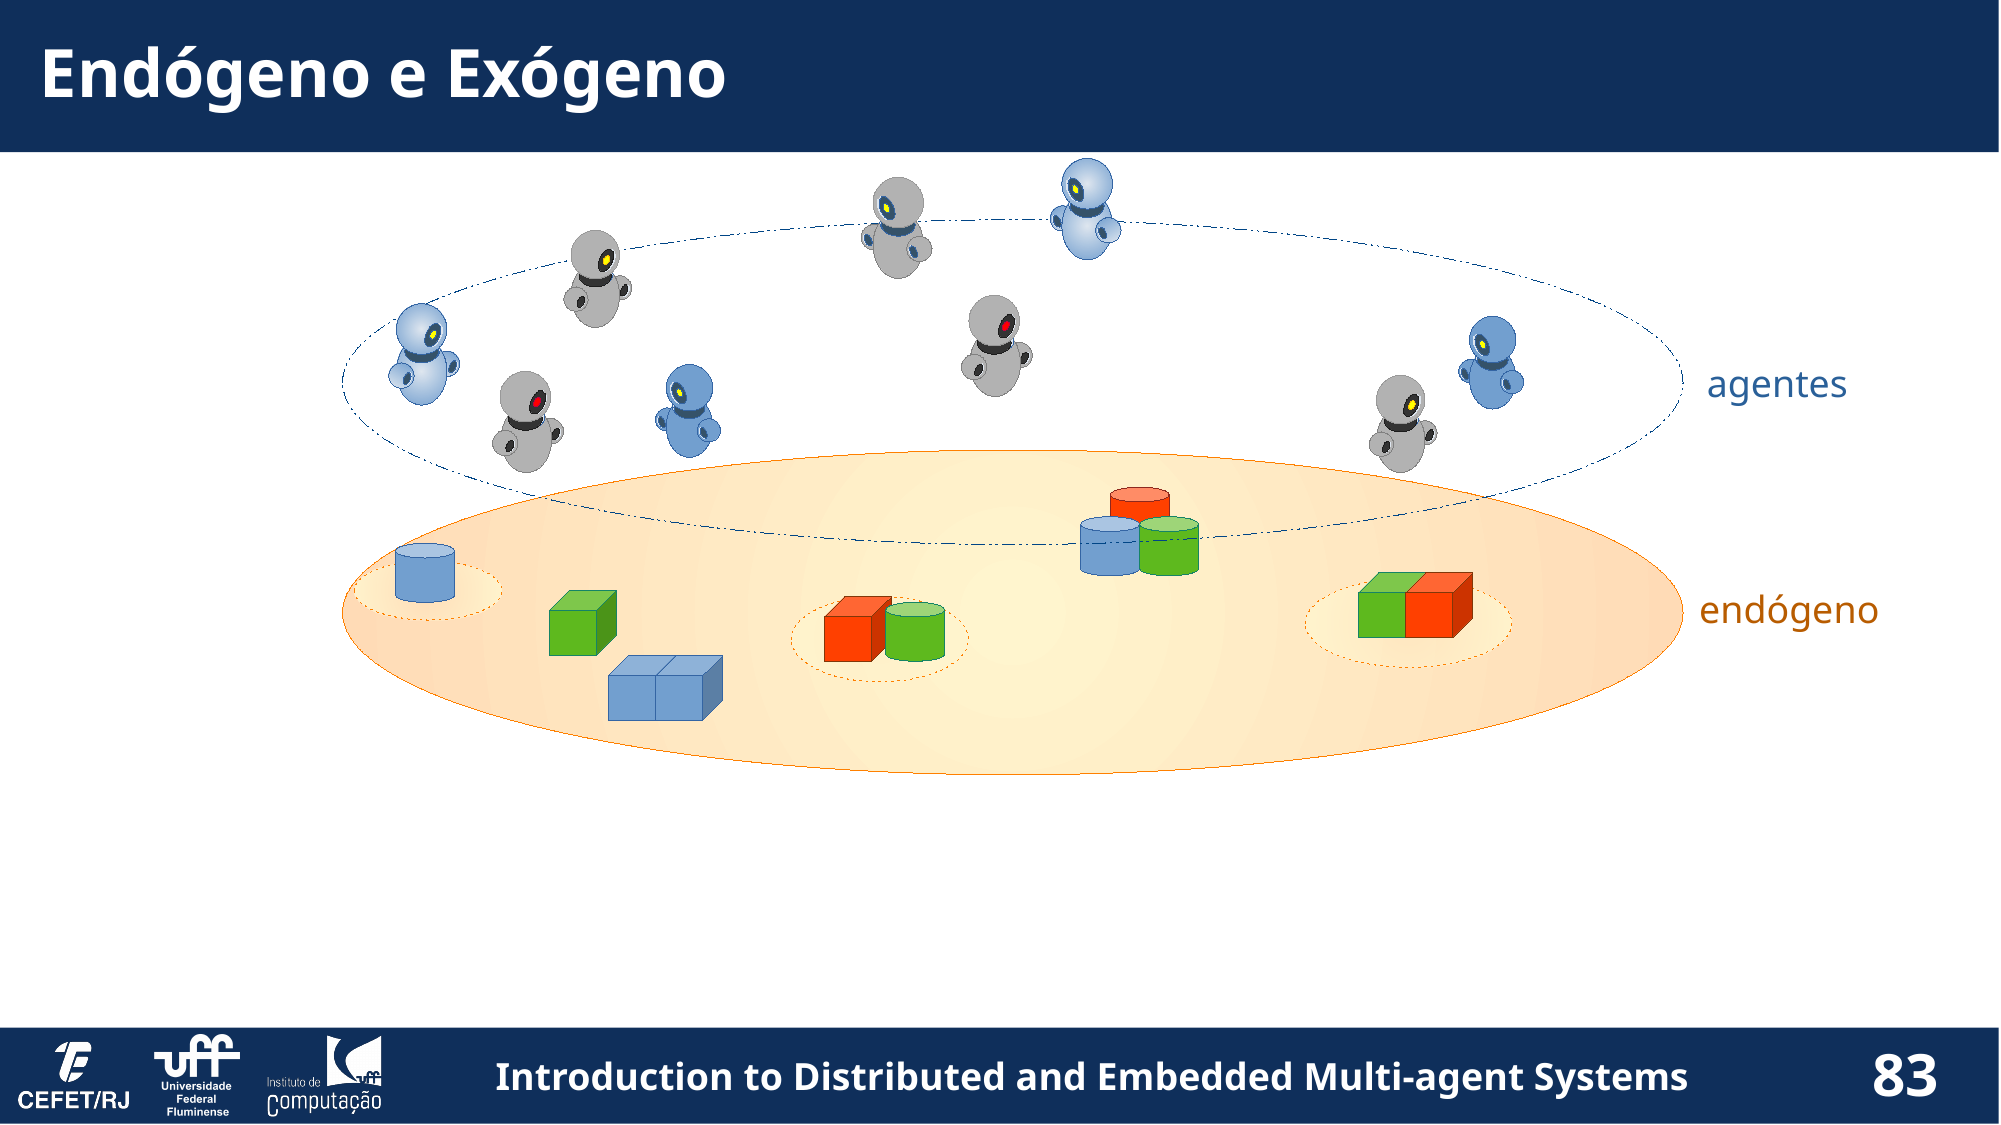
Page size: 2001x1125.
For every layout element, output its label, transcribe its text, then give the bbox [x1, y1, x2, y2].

text_box agentes [1600, 352, 1955, 413]
text_box [388, 303, 460, 406]
picture [265, 1033, 383, 1117]
picture [18, 1021, 129, 1125]
picture [153, 1033, 241, 1121]
text_box endógeno [1612, 578, 1967, 639]
text_box [492, 371, 564, 473]
text_box [655, 364, 721, 458]
text_box [342, 450, 1675, 775]
text_box [1458, 316, 1524, 410]
text_box [563, 230, 632, 328]
text_box [1050, 158, 1122, 260]
text_box [861, 177, 933, 279]
text_box Endógeno e Exógeno [25, 23, 1999, 119]
text_box [1369, 375, 1438, 473]
text_box [961, 295, 1033, 397]
